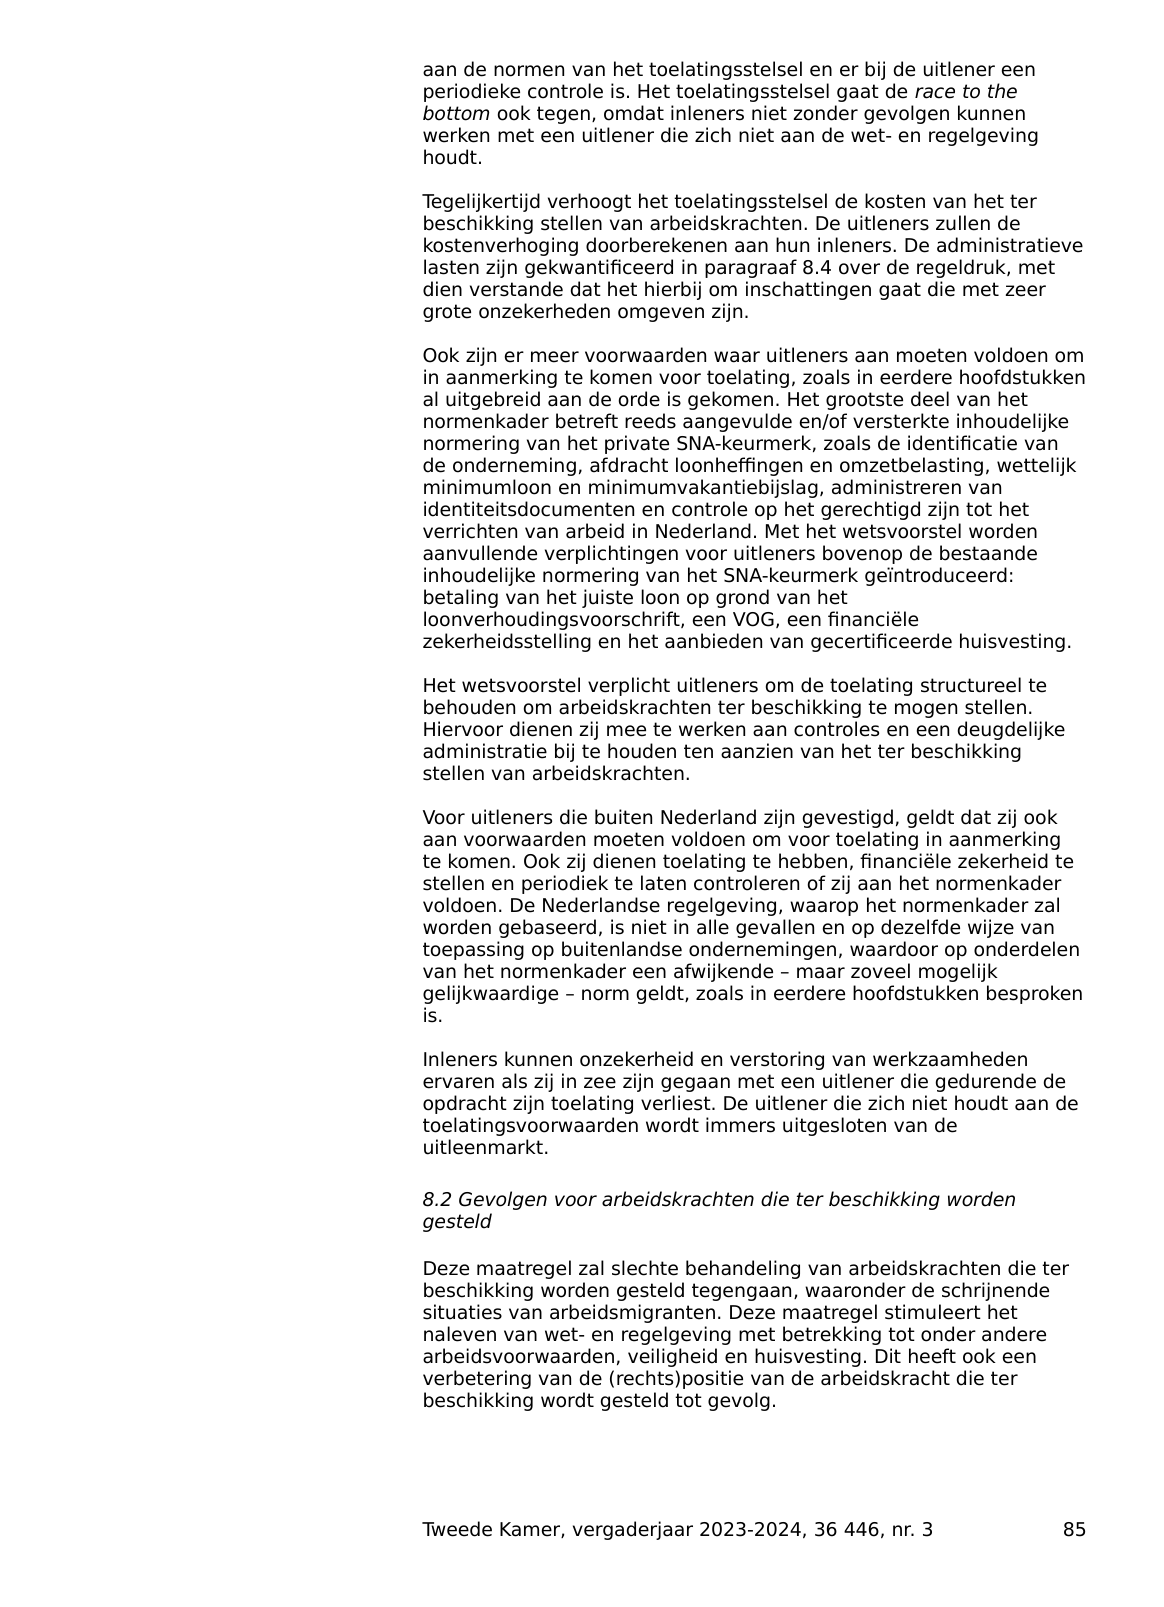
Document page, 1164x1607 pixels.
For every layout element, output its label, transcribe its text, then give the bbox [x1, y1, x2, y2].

subtitle 8.2 Gevolgen voor arbeidskrachten die ter beschikking worden gesteld [422, 1189, 1087, 1233]
text Inleners kunnen onzekerheid en verstoring van werkzaamheden ervaren als zij in zee zijn gegaan met een uitlener die gedurende de opdracht zijn toelating verliest. De uitlener die zich niet houdt aan de toelatingsvoorwaarden wordt immers uitgesloten van de uitleenmarkt. [422, 1049, 1087, 1159]
text Voor uitleners die buiten Nederland zijn gevestigd, geldt dat zij ook aan voorwaarden moeten voldoen om voor toelating in aanmerking te komen. Ook zij dienen toelating te hebben, financiële zekerheid te stellen en periodiek te laten controleren of zij aan het normenkader voldoen. De Nederlandse regelgeving, waarop het normenkader zal worden gebaseerd, is niet in alle gevallen en op dezelfde wijze van toepassing op buitenlandse ondernemingen, waardoor op onderdelen van het normenkader een afwijkende – maar zoveel mogelijk gelijkwaardige – norm geldt, zoals in eerdere hoofdstukken besproken is. [422, 807, 1087, 1027]
text Tegelijkertijd verhoogt het toelatingsstelsel de kosten van het ter beschikking stellen van arbeidskrachten. De uitleners zullen de kostenverhoging doorberekenen aan hun inleners. De administratieve lasten zijn gekwantificeerd in paragraaf 8.4 over de regeldruk, met dien verstande dat het hierbij om inschattingen gaat die met zeer grote onzekerheden omgeven zijn. [422, 191, 1087, 323]
text Ook zijn er meer voorwaarden waar uitleners aan moeten voldoen om in aanmerking te komen voor toelating, zoals in eerdere hoofdstukken al uitgebreid aan de orde is gekomen. Het grootste deel van het normenkader betreft reeds aangevulde en/of versterkte inhoudelijke normering van het private SNA-keurmerk, zoals de identificatie van de onderneming, afdracht loonheffingen en omzetbelasting, wettelijk minimumloon en minimumvakantiebijslag, administreren van identiteitsdocumenten en controle op het gerechtigd zijn tot het verrichten van arbeid in Nederland. Met het wetsvoorstel worden aanvullende verplichtingen voor uitleners bovenop de bestaande inhoudelijke normering van het SNA-keurmerk geïntroduceerd: betaling van het juiste loon op grond van het loonverhoudingsvoorschrift, een VOG, een financiële zekerheidsstelling en het aanbieden van gecertificeerde huisvesting. [422, 345, 1087, 653]
text Het wetsvoorstel verplicht uitleners om de toelating structureel te behouden om arbeidskrachten ter beschikking te mogen stellen. Hiervoor dienen zij mee te werken aan controles en een deugdelijke administratie bij te houden ten aanzien van het ter beschikking stellen van arbeidskrachten. [422, 675, 1087, 785]
text aan de normen van het toelatingsstelsel en er bij de uitlener een periodieke controle is. Het toelatingsstelsel gaat de race to the bottom ook tegen, omdat inleners niet zonder gevolgen kunnen werken met een uitlener die zich niet aan de wet- en regelgeving houdt. [422, 59, 1087, 169]
text Deze maatregel zal slechte behandeling van arbeidskrachten die ter beschikking worden gesteld tegengaan, waaronder de schrijnende situaties van arbeidsmigranten. Deze maatregel stimuleert het naleven van wet- en regelgeving met betrekking tot onder andere arbeidsvoorwaarden, veiligheid en huisvesting. Dit heeft ook een verbetering van de (rechts)positie van de arbeidskracht die ter beschikking wordt gesteld tot gevolg. [422, 1258, 1087, 1412]
